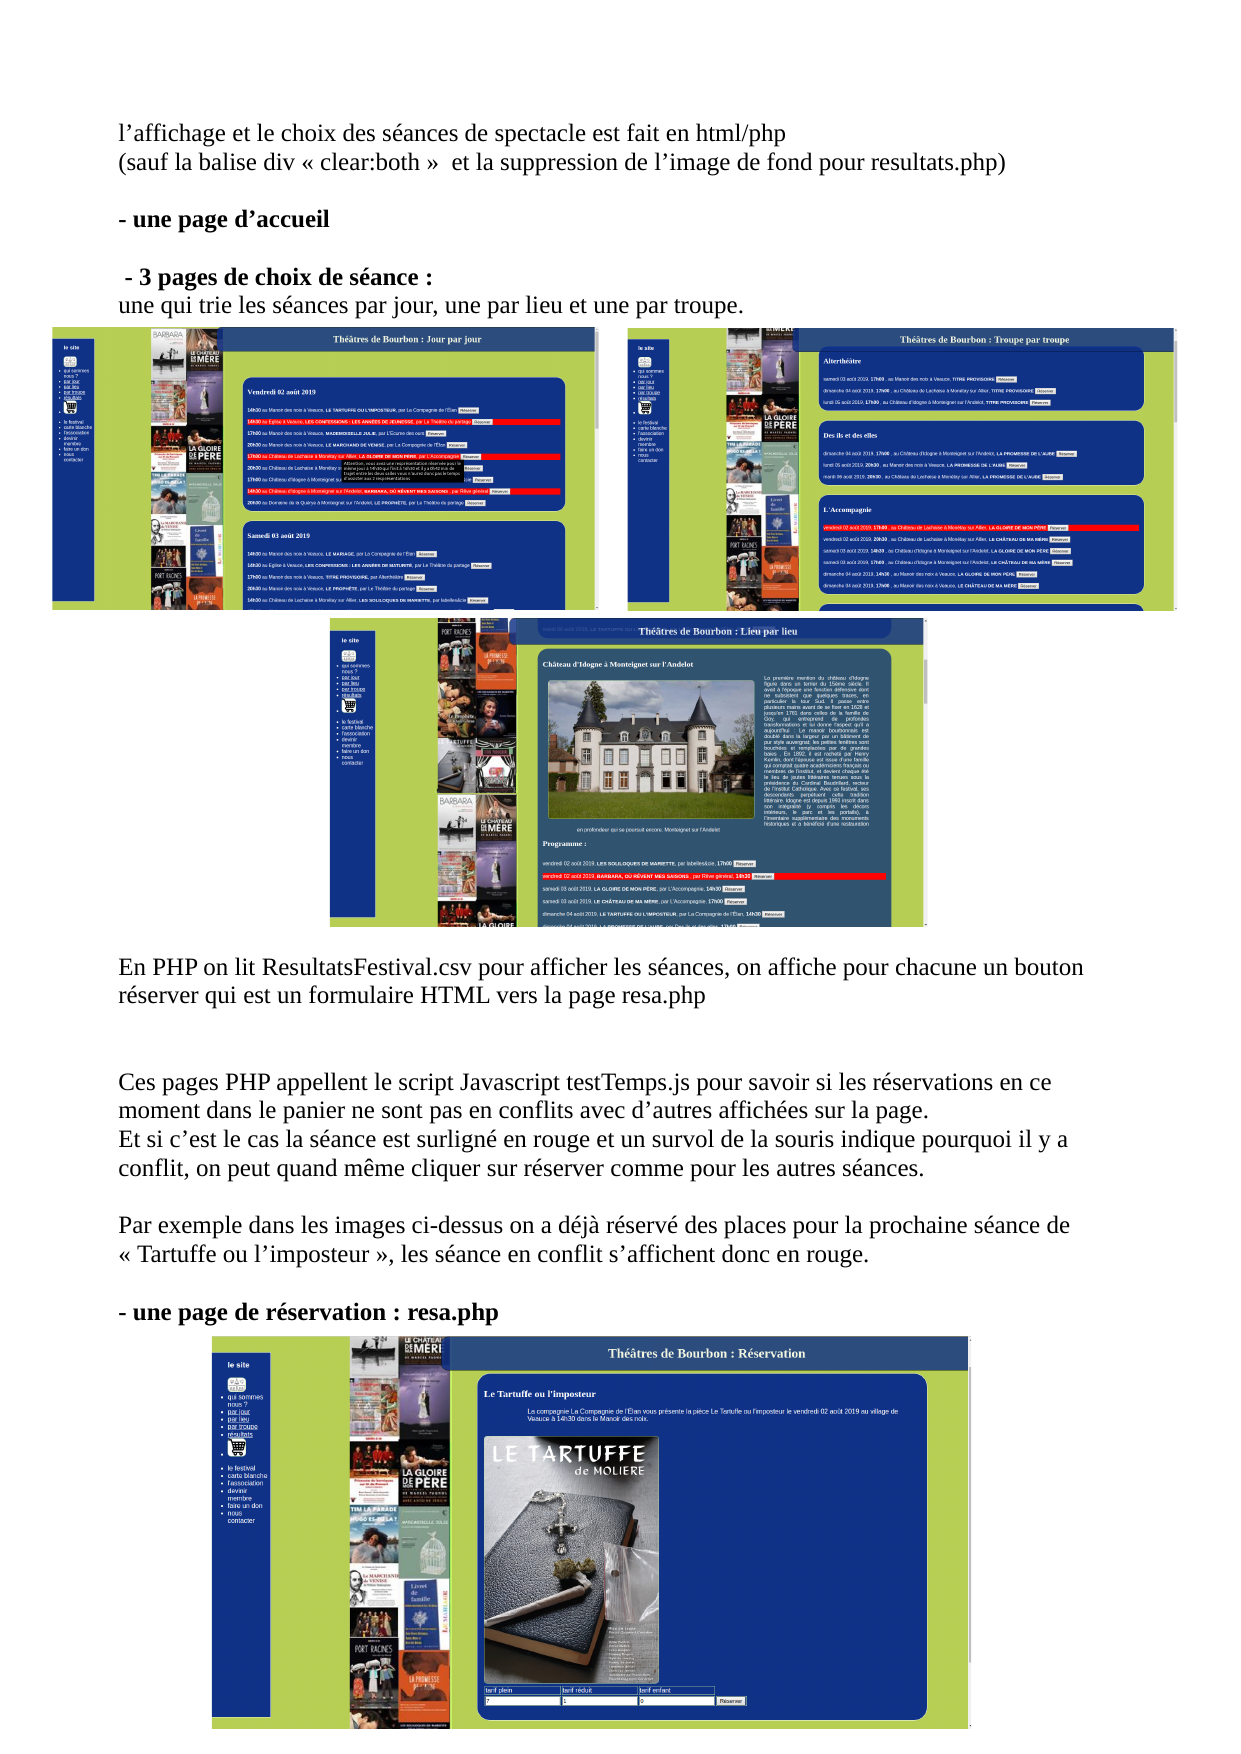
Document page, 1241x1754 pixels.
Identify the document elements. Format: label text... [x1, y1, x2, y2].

text Ces pages PHP appellent le script Javascript testTemps.js pour savoir si les réservations en ce moment dans le panier ne sont pas en conflits avec d’autres affichées sur la page. [118, 1067, 1122, 1124]
text En PHP on lit ResultatsFestival.csv pour afficher les séances, on affiche pour chacune un bouton réserver qui est un formulaire HTML vers la page resa.php [118, 952, 1122, 1009]
text - une page de réservation : resa.php [118, 1297, 1122, 1326]
text - 3 pages de choix de séance : [118, 262, 1122, 291]
text - une page d’accueil [118, 204, 1122, 233]
text (sauf la balise div « clear:both » et la suppression de l’image de fond pour resultats.php) [118, 147, 1122, 176]
text une qui trie les séances par jour, une par lieu et une par troupe. [118, 291, 1122, 319]
picture [627, 328, 1178, 611]
picture [329, 618, 928, 927]
text Par exemple dans les images ci-dessus on a déjà réservé des places pour la prochaine séance de « Tartuffe ou l’imposteur », les séance en conflit s’affichent donc en rouge. [118, 1211, 1122, 1268]
text l’affichage et le choix des séances de spectacle est fait en html/php [118, 118, 1122, 147]
text Et si c’est le cas la séance est surligné en rouge et un survol de la souris indique pourquoi il y a conflit, on peut quand même cliquer sur réserver comme pour les autres séances. [118, 1124, 1122, 1182]
picture [52, 327, 599, 610]
picture [211, 1336, 972, 1729]
